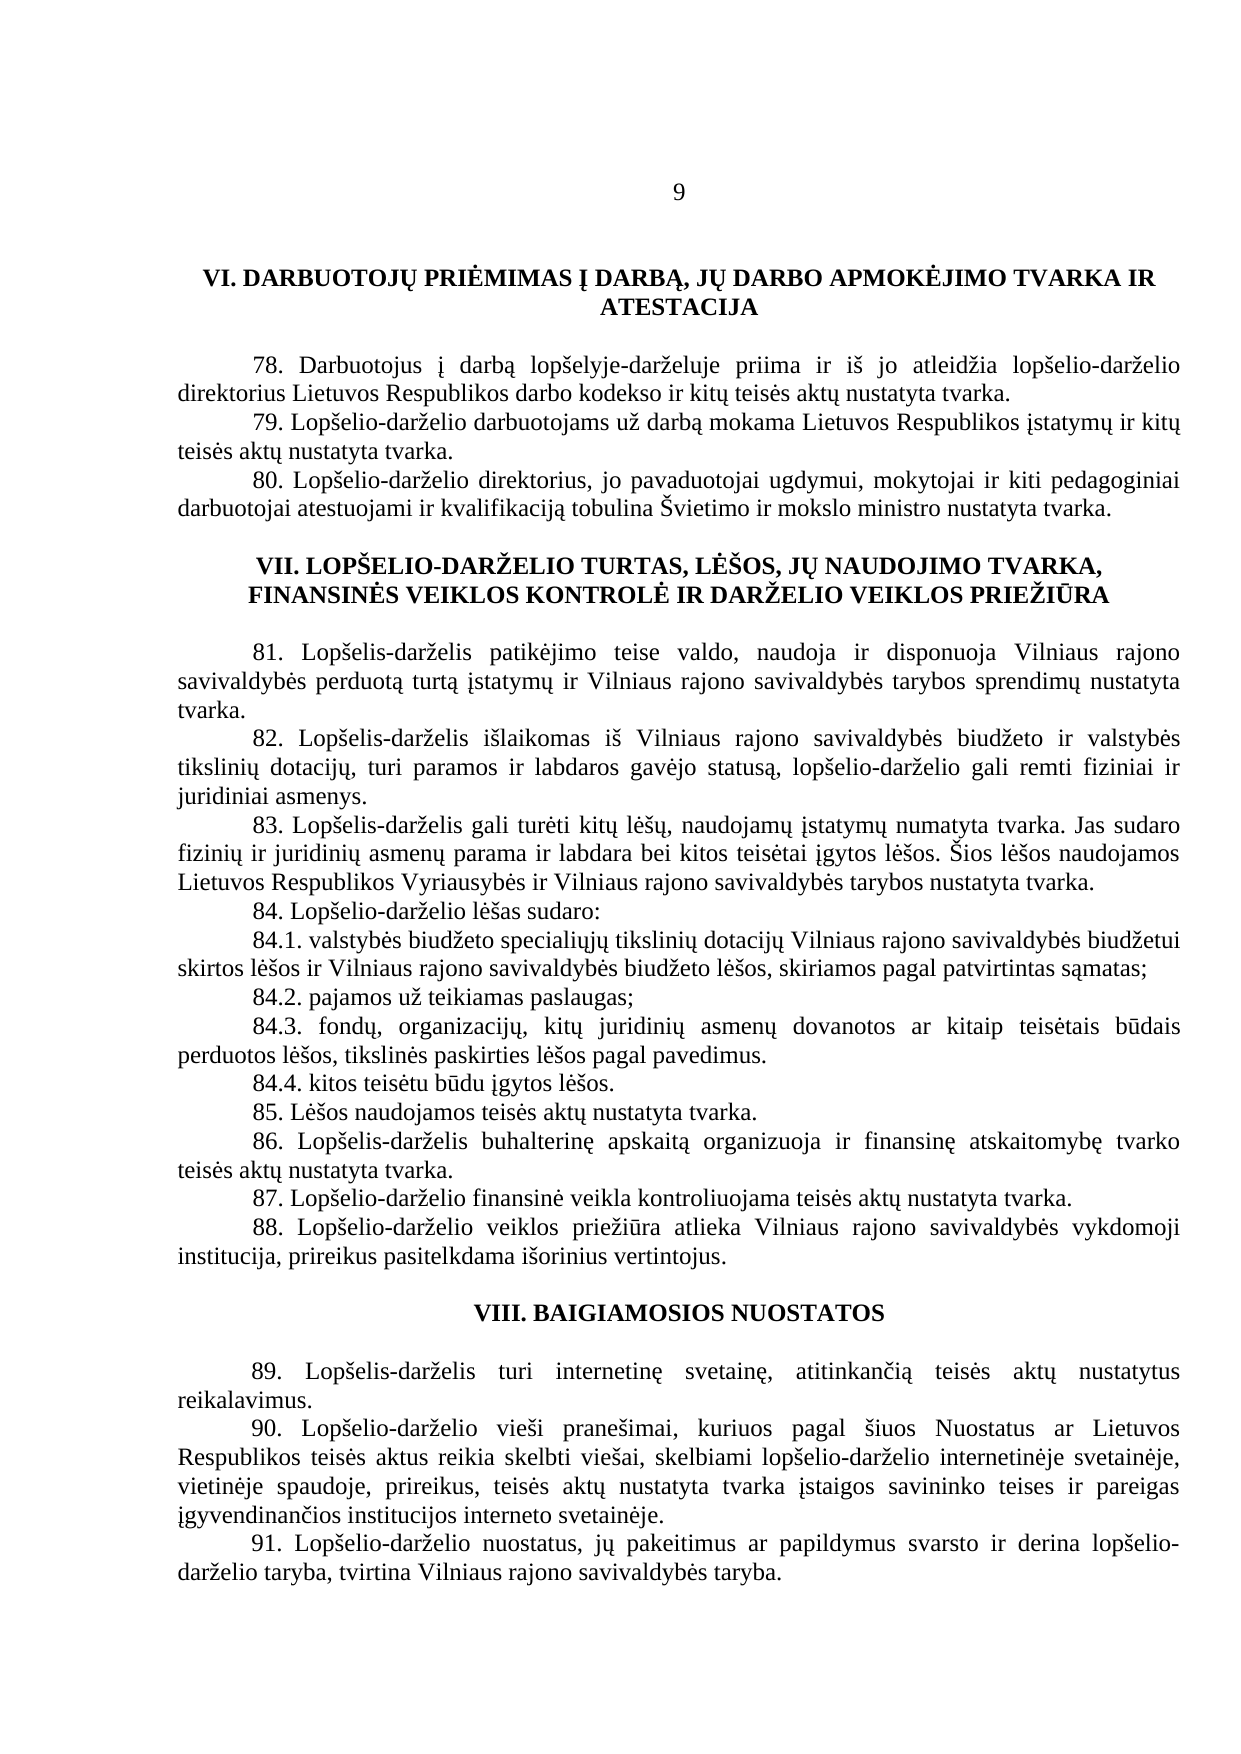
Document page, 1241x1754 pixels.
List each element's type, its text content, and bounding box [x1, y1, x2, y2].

text VIII. BAIGIAMOSIOS NUOSTATOS [177, 1298, 1181, 1327]
text 78. Darbuotojus į darbą lopšelyje-darželuje priima ir iš jo atleidžia lopšelio-darželio direktorius Lietuvos Respublikos darbo kodekso ir kitų teisės aktų nustatyta tvarka. [177, 350, 1181, 407]
text 84.2. pajamos už teikiamas paslaugas; [177, 982, 1181, 1011]
text 84.4. kitos teisėtu būdu įgytos lėšos. [177, 1068, 1181, 1097]
text 90. Lopšelio-darželio vieši pranešimai, kuriuos pagal šiuos Nuostatus ar Lietuvos Respublikos teisės aktus reikia skelbti viešai, skelbiami lopšelio-darželio internetinėje svetainėje, vietinėje spaudoje, prireikus, teisės aktų nustatyta tvarka įstaigos savininko teises ir pareigas įgyvendinančios institucijos interneto svetainėje. [177, 1413, 1181, 1528]
text 84.3. fondų, organizacijų, kitų juridinių asmenų dovanotos ar kitaip teisėtais būdais perduotos lėšos, tikslinės paskirties lėšos pagal pavedimus. [177, 1011, 1181, 1068]
text 81. Lopšelis-darželis patikėjimo teise valdo, naudoja ir disponuoja Vilniaus rajono savivaldybės perduotą turtą įstatymų ir Vilniaus rajono savivaldybės tarybos sprendimų nustatyta tvarka. [177, 637, 1181, 723]
text 80. Lopšelio-darželio direktorius, jo pavaduotojai ugdymui, mokytojai ir kiti pedagoginiai darbuotojai atestuojami ir kvalifikaciją tobulina Švietimo ir mokslo ministro nustatyta tvarka. [177, 465, 1181, 522]
text 91. Lopšelio-darželio nuostatus, jų pakeitimus ar papildymus svarsto ir derina lopšelio-darželio taryba, tvirtina Vilniaus rajono savivaldybės taryba. [177, 1528, 1181, 1586]
text 84.1. valstybės biudžeto specialiųjų tikslinių dotacijų Vilniaus rajono savivaldybės biudžetui skirtos lėšos ir Vilniaus rajono savivaldybės biudžeto lėšos, skiriamos pagal patvirtintas sąmatas; [177, 925, 1181, 982]
text 79. Lopšelio-darželio darbuotojams už darbą mokama Lietuvos Respublikos įstatymų ir kitų teisės aktų nustatyta tvarka. [177, 407, 1181, 465]
text 89. Lopšelis-darželis turi internetinę svetainę, atitinkančią teisės aktų nustatytus reikalavimus. [177, 1356, 1181, 1413]
text 84. Lopšelio-darželio lėšas sudaro: [177, 896, 1181, 925]
text 88. Lopšelio-darželio veiklos priežiūra atlieka Vilniaus rajono savivaldybės vykdomoji institucija, prireikus pasitelkdama išorinius vertintojus. [177, 1212, 1181, 1270]
text 86. Lopšelis-darželis buhalterinę apskaitą organizuoja ir finansinę atskaitomybę tvarko teisės aktų nustatyta tvarka. [177, 1126, 1181, 1183]
text VII. LOPŠELIO-DARŽELIO TURTAS, LĖŠOS, JŲ NAUDOJIMO TVARKA, FINANSINĖS VEIKLOS KONTROLĖ IR DARŽELIO VEIKLOS PRIEŽIŪRA [177, 551, 1181, 608]
text VI. DARBUOTOJŲ PRIĖMIMAS Į DARBĄ, JŲ DARBO APMOKĖJIMO TVARKA IR ATESTACIJA [177, 263, 1181, 321]
text 87. Lopšelio-darželio finansinė veikla kontroliuojama teisės aktų nustatyta tvarka. [177, 1183, 1181, 1212]
text 82. Lopšelis-darželis išlaikomas iš Vilniaus rajono savivaldybės biudžeto ir valstybės tikslinių dotacijų, turi paramos ir labdaros gavėjo statusą, lopšelio-darželio gali remti fiziniai ir juridiniai asmenys. [177, 723, 1181, 810]
text 85. Lėšos naudojamos teisės aktų nustatyta tvarka. [177, 1097, 1181, 1126]
text 83. Lopšelis-darželis gali turėti kitų lėšų, naudojamų įstatymų numatyta tvarka. Jas sudaro fizinių ir juridinių asmenų parama ir labdara bei kitos teisėtai įgytos lėšos. Šios lėšos naudojamos Lietuvos Respublikos Vyriausybės ir Vilniaus rajono savivaldybės tarybos nustatyta tvarka. [177, 810, 1181, 896]
